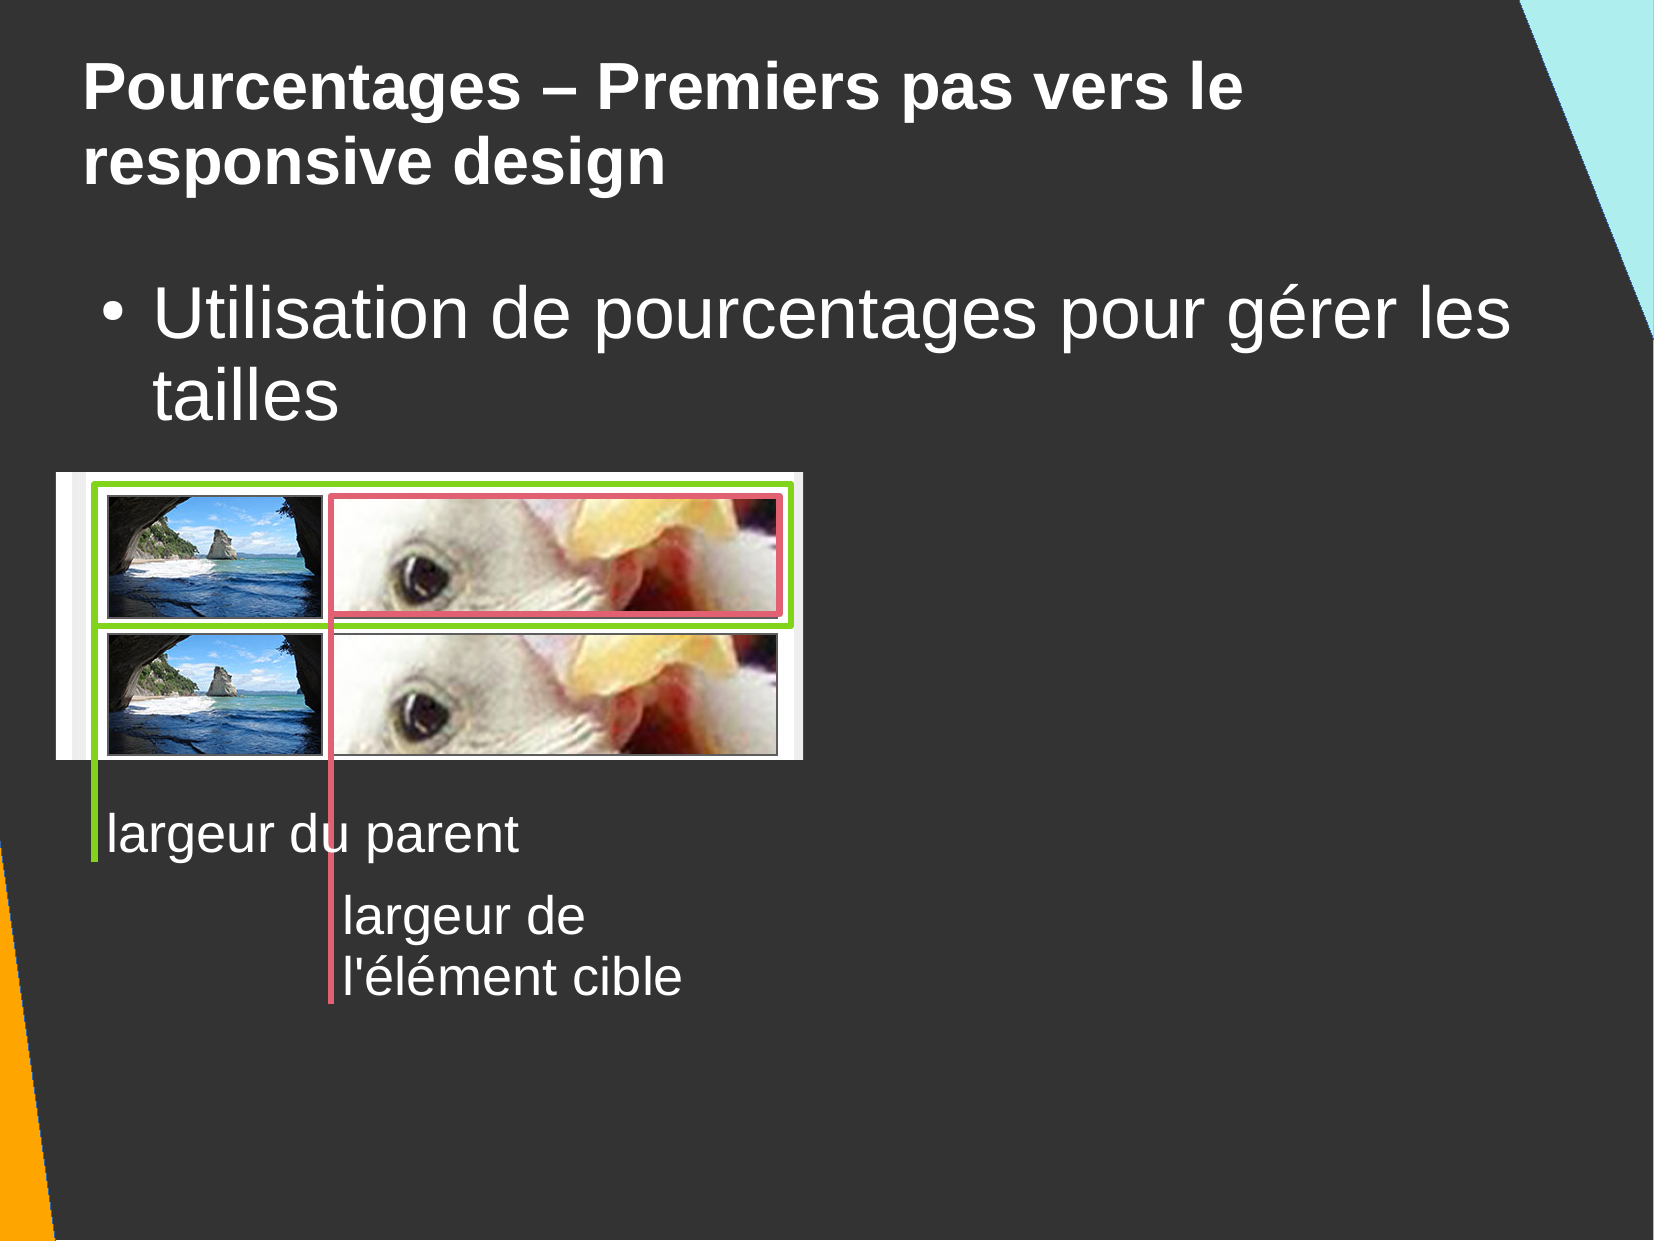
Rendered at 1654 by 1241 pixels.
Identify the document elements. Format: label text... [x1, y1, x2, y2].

picture [98, 629, 328, 760]
title Pourcentages – Premiers pas vers le responsive design [82, 49, 1571, 199]
text_box [1519, 0, 1654, 340]
picture [334, 499, 776, 611]
text_box [0, 840, 56, 1241]
title largeur du parent [106, 803, 524, 875]
picture [98, 487, 788, 623]
list Utilisation de pourcentages pour gérer les tailles [82, 271, 1595, 438]
title largeur de l'élément cible [342, 885, 756, 1007]
picture [55, 472, 804, 760]
